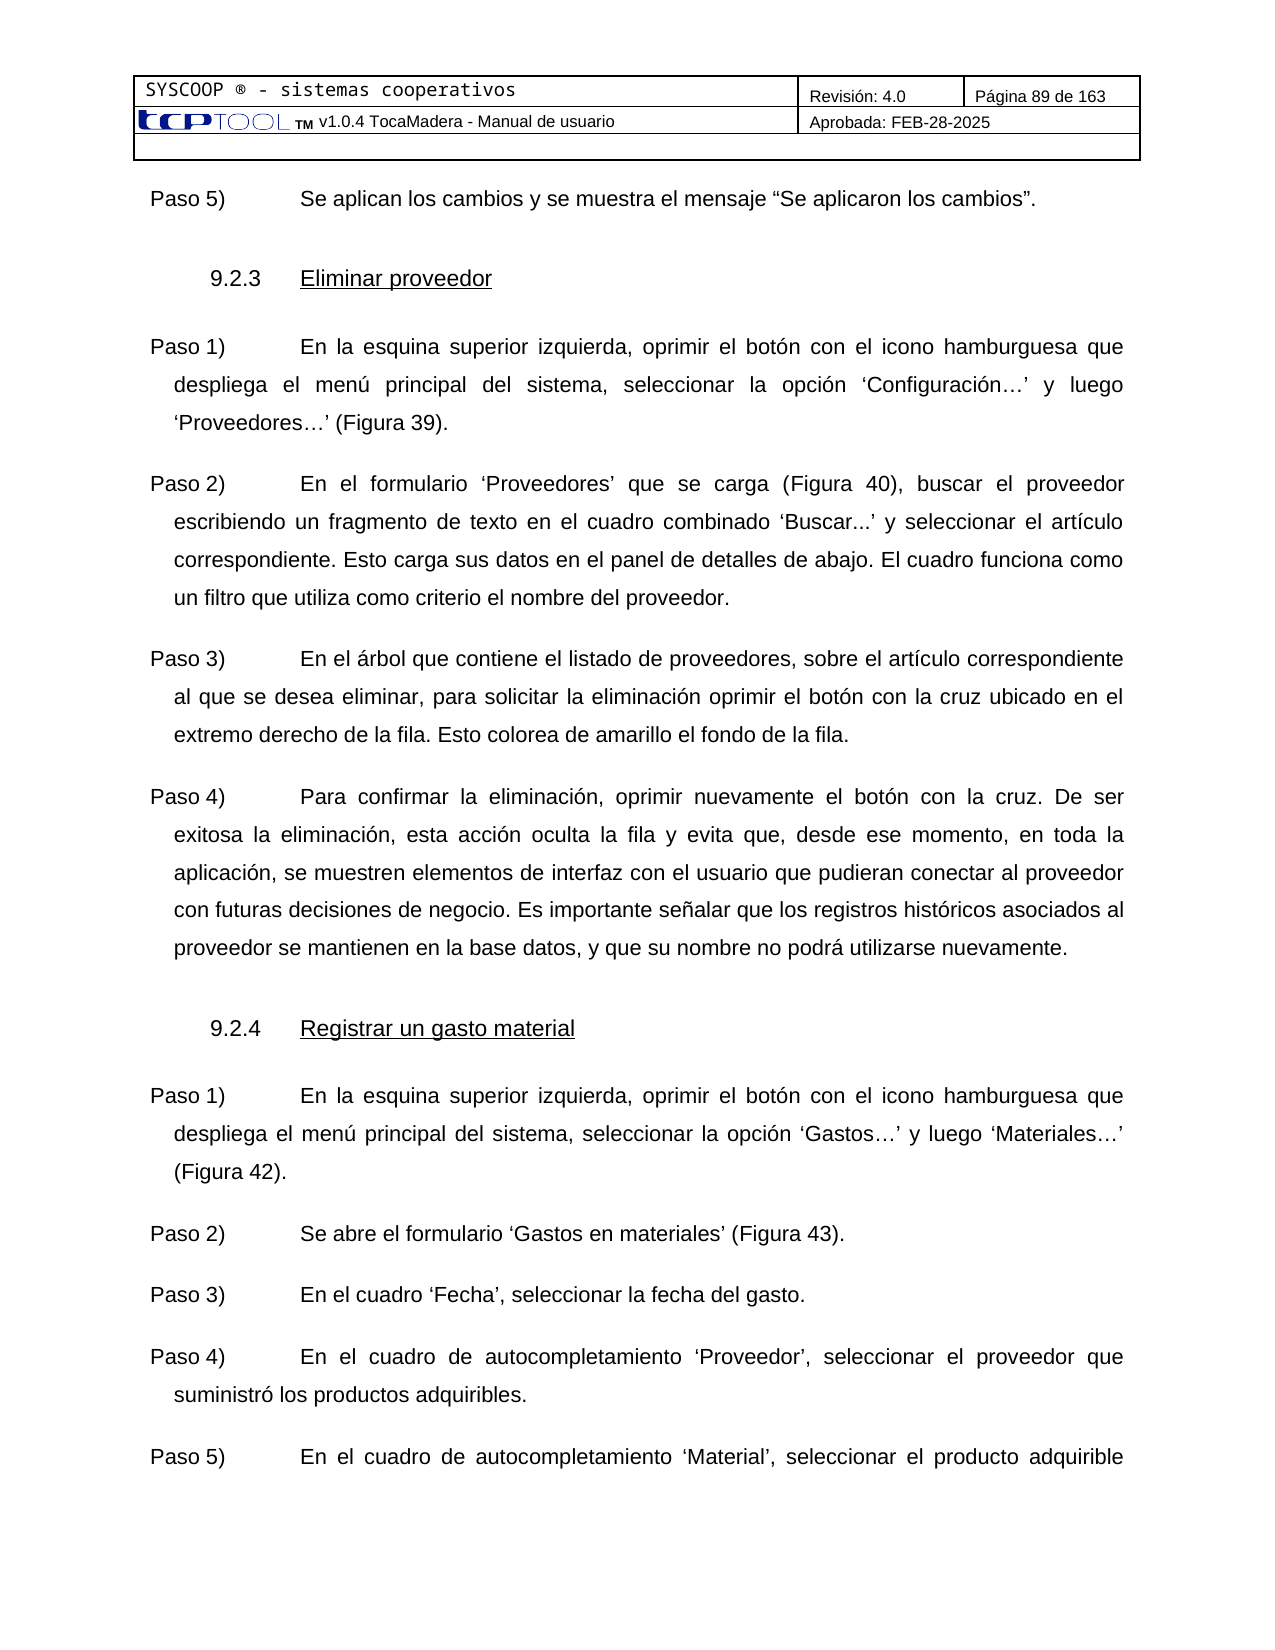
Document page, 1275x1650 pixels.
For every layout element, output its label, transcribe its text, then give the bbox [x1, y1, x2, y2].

list Para confirmar la eliminación, oprimir nuevamente el botón con la cruz. De ser exitosa la eliminación, esta acción oculta la fila y evita que, desde ese momento, en toda la aplicación, se muestren elementos de interfaz con el usuario que pudieran conectar al proveedor con futuras decisiones de negocio. Es importante señalar que los registros históricos asociados al proveedor se mantienen en la base datos, y que su nombre no podrá utilizarse nuevamente. [150, 784, 1125, 960]
picture [138, 110, 290, 130]
list En el formulario ‘Proveedores’ que se carga (Figura 40), buscar el proveedor escribiendo un fragmento de texto en el cuadro combinado ‘Buscar...’ y seleccionar el artículo correspondiente. Esto carga sus datos en el panel de detalles de abajo. El cuadro funciona como un filtro que utiliza como criterio el nombre del proveedor. [150, 471, 1125, 610]
list En el árbol que contiene el listado de proveedores, sobre el artículo correspondiente al que se desea eliminar, para solicitar la eliminación oprimir el botón con la cruz ubicado en el extremo derecho de la fila. Esto colorea de amarillo el fondo de la fila. [150, 646, 1125, 747]
subtitle Eliminar proveedor [210, 265, 1125, 292]
list En el cuadro de autocompletamiento ‘Proveedor’, seleccionar el proveedor que suministró los productos adquiribles. [150, 1344, 1125, 1407]
list Se aplican los cambios y se muestra el mensaje “Se aplicaron los cambios”. [150, 186, 1125, 211]
subtitle Registrar un gasto material [210, 1015, 1125, 1041]
list En el cuadro de autocompletamiento ‘Material’, seleccionar el producto adquirible [150, 1444, 1125, 1469]
list Se abre el formulario ‘Gastos en materiales’ (Figura 43). [150, 1221, 1125, 1246]
list En la esquina superior izquierda, oprimir el botón con el icono hamburguesa que despliega el menú principal del sistema, seleccionar la opción ‘Gastos…’ y luego ‘Materiales…’ (Figura 42). [150, 1083, 1125, 1184]
list En el cuadro ‘Fecha’, seleccionar la fecha del gasto. [150, 1282, 1125, 1307]
list En la esquina superior izquierda, oprimir el botón con el icono hamburguesa que despliega el menú principal del sistema, seleccionar la opción ‘Configuración…’ y luego ‘Proveedores…’ (Figura 39). [150, 334, 1125, 434]
